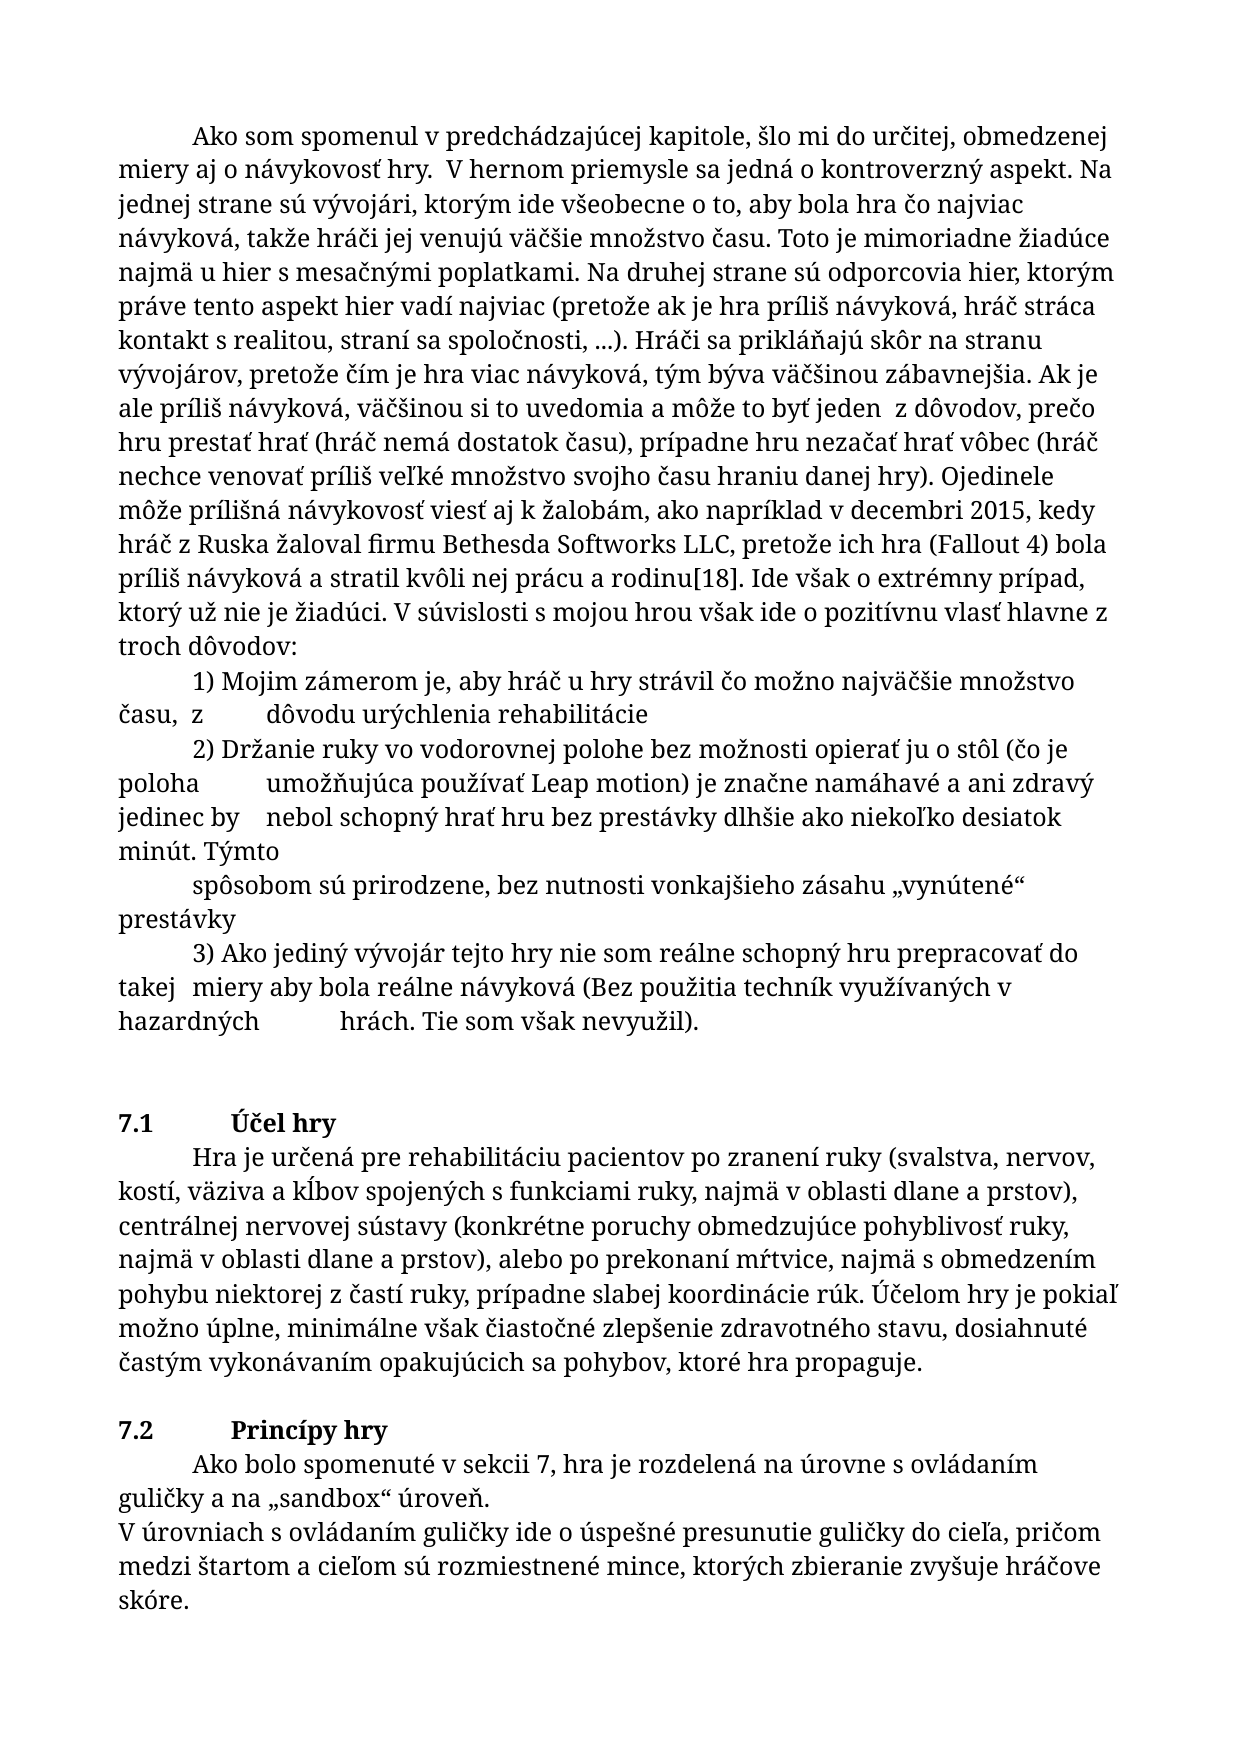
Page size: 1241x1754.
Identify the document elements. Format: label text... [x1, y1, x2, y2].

text spôsobom sú prirodzene, bez nutnosti vonkajšieho zásahu „vynútené“ prestávky [118, 867, 1122, 936]
text 1) Mojim zámerom je, aby hráč u hry strávil čo možno najväčšie množstvo času, z dôvodu urýchlenia rehabilitácie [118, 663, 1122, 731]
text 2) Držanie ruky vo vodorovnej polohe bez možnosti opierať ju o stôl (čo je poloha umožňujúca používať Leap motion) je značne namáhavé a ani zdravý jedinec by nebol schopný hrať hru bez prestávky dlhšie ako niekoľko desiatok minút. Týmto [118, 731, 1122, 867]
text Hra je určená pre rehabilitáciu pacientov po zranení ruky (svalstva, nervov, kostí, väziva a kĺbov spojených s funkciami ruky, najmä v oblasti dlane a prstov), centrálnej nervovej sústavy (konkrétne poruchy obmedzujúce pohyblivosť ruky, najmä v oblasti dlane a prstov), alebo po prekonaní mŕtvice, najmä s obmedzením pohybu niektorej z častí ruky, prípadne slabej koordinácie rúk. Účelom hry je pokiaľ možno úplne, minimálne však čiastočné zlepšenie zdravotného stavu, dosiahnuté častým vykonávaním opakujúcich sa pohybov, ktoré hra propaguje. [118, 1140, 1122, 1378]
text 3) Ako jediný vývojár tejto hry nie som reálne schopný hru prepracovať do takej miery aby bola reálne návyková (Bez použitia techník využívaných v hazardných hrách. Tie som však nevyužil). [118, 936, 1122, 1038]
list Ako bolo spomenuté v sekcii 7, hra je rozdelená na úrovne s ovládaním guličky a na „sandbox“ úroveň. V úrovniach s ovládaním guličky ide o úspešné presunutie guličky do cieľa, pričom medzi štartom a cieľom sú rozmiestnené mince, ktorých zbieranie zvyšuje hráčove skóre. [118, 1447, 1122, 1617]
text Ako som spomenul v predchádzajúcej kapitole, šlo mi do určitej, obmedzenej miery aj o návykovosť hry. V hernom priemysle sa jedná o kontroverzný aspekt. Na jednej strane sú vývojári, ktorým ide všeobecne o to, aby bola hra čo najviac návyková, takže hráči jej venujú väčšie množstvo času. Toto je mimoriadne žiadúce najmä u hier s mesačnými poplatkami. Na druhej strane sú odporcovia hier, ktorým práve tento aspekt hier vadí najviac (pretože ak je hra príliš návyková, hráč stráca kontakt s realitou, straní sa spoločnosti, ...). Hráči sa prikláňajú skôr na stranu vývojárov, pretože čím je hra viac návyková, tým býva väčšinou zábavnejšia. Ak je ale príliš návyková, väčšinou si to uvedomia a môže to byť jeden z dôvodov, prečo hru prestať hrať (hráč nemá dostatok času), prípadne hru nezačať hrať vôbec (hráč nechce venovať príliš veľké množstvo svojho času hraniu danej hry). Ojedinele môže prílišná návykovosť viesť aj k žalobám, ako napríklad v decembri 2015, kedy hráč z Ruska žaloval firmu Bethesda Softworks LLC, pretože ich hra (Fallout 4) bola príliš návyková a stratil kvôli nej prácu a rodinu[18]. Ide však o extrémny prípad, ktorý už nie je žiadúci. V súvislosti s mojou hrou však ide o pozitívnu vlasť hlavne z troch dôvodov: [118, 118, 1122, 663]
list Princípy hry [118, 1412, 1122, 1447]
list Účel hry [118, 1106, 1122, 1140]
